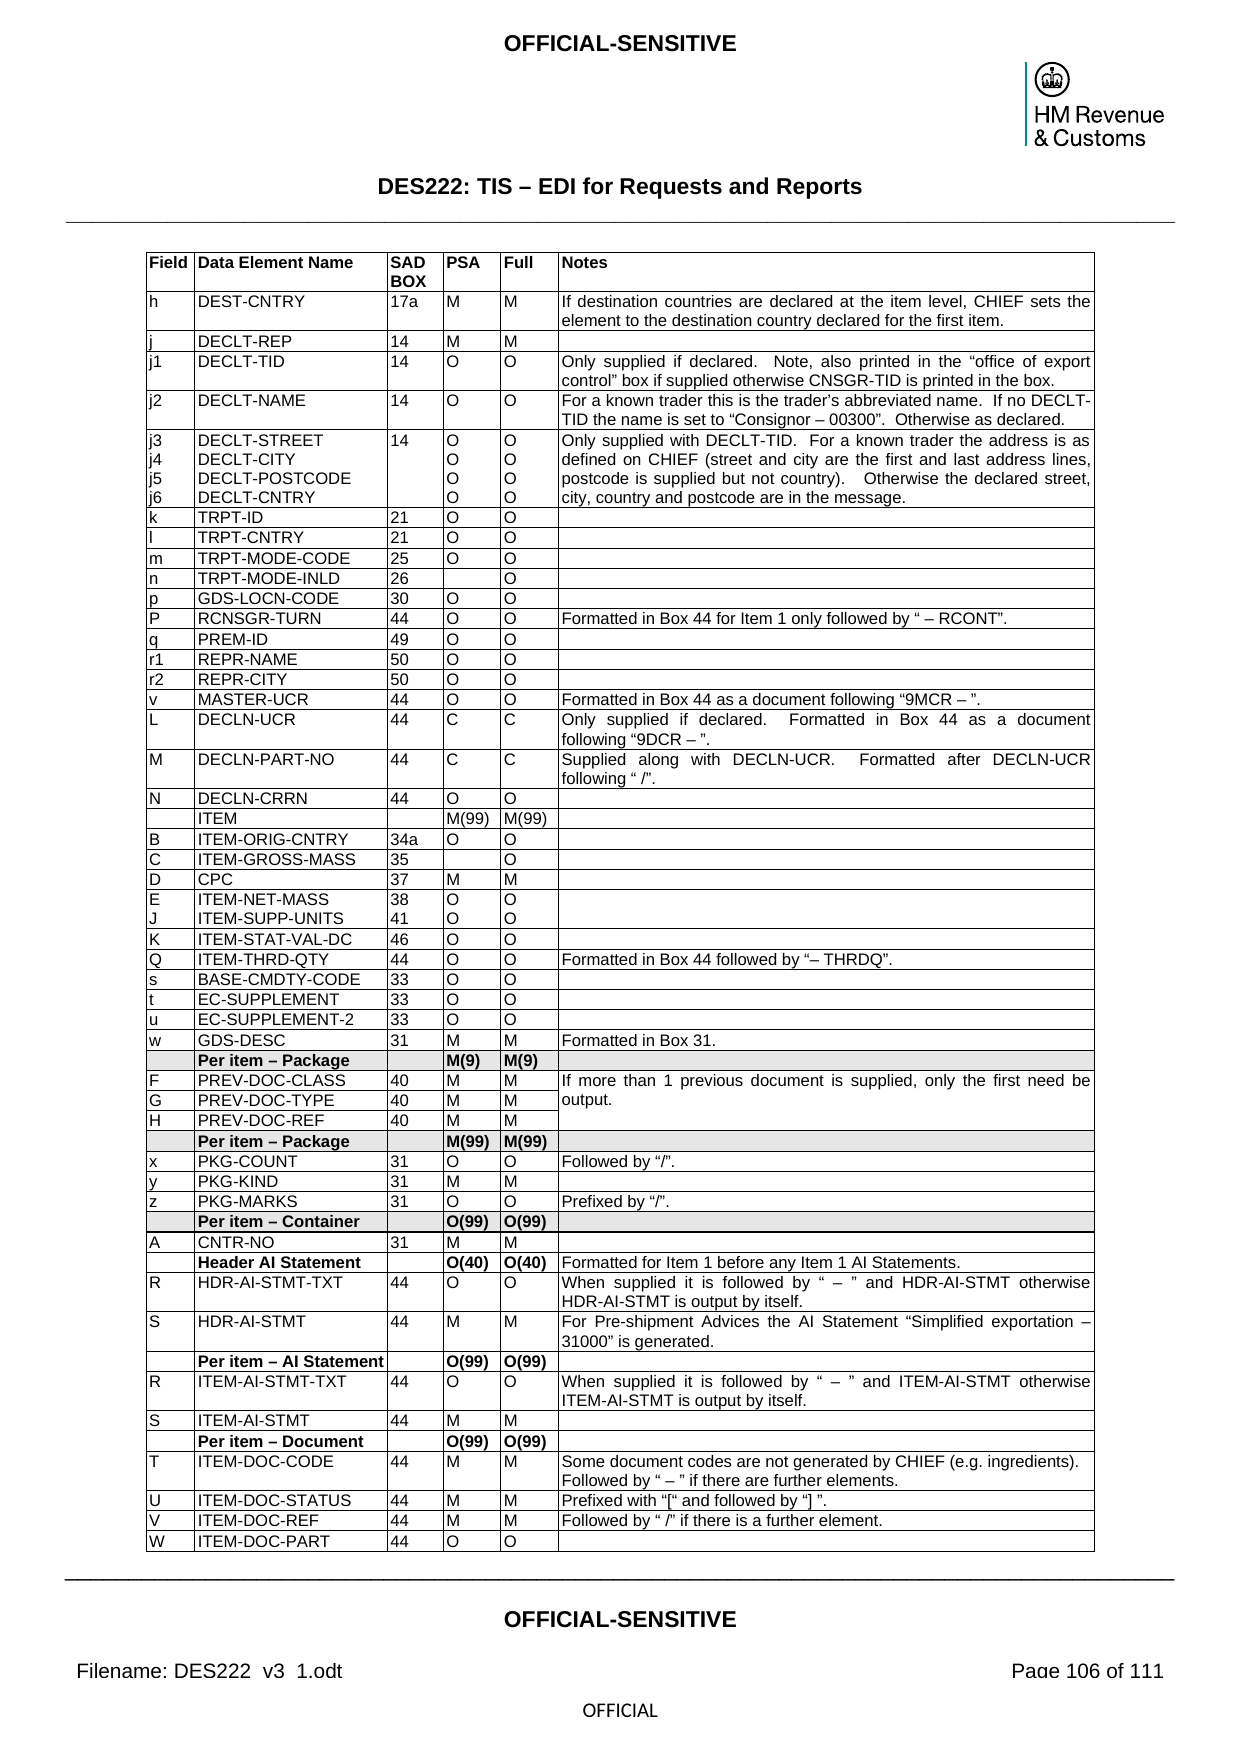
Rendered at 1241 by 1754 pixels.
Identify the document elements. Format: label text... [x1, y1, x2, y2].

table_cell 44 [388, 1511, 443, 1530]
table_cell [559, 850, 1094, 869]
table_cell T [147, 1452, 194, 1490]
table_cell MASTER-UCR [195, 690, 387, 709]
table_cell Formatted in Box 44 as a document following “9MCR – ”. [559, 690, 1094, 709]
table_cell ITEM-AI-STMT [195, 1411, 387, 1430]
table_cell O [444, 1273, 500, 1311]
table_cell k [147, 508, 194, 527]
table_cell w [147, 1030, 194, 1049]
table_cell l [147, 528, 194, 547]
table_cell ITEM-DOC-STATUS [195, 1491, 387, 1510]
table_cell 33 [388, 1010, 443, 1029]
table_cell [559, 970, 1094, 989]
table_cell 50 [388, 670, 443, 689]
table_cell 14 [388, 430, 443, 507]
table_cell O [444, 589, 500, 608]
table_cell [388, 1131, 443, 1151]
table_cell 21 [388, 508, 443, 527]
table_cell u [147, 1010, 194, 1029]
table_cell [559, 870, 1094, 889]
table_cell 44 [388, 1411, 443, 1430]
table_cell CNTR-NO [195, 1233, 387, 1252]
table_cell O [501, 890, 558, 909]
table_cell O [444, 789, 500, 808]
table_cell O(99) [444, 1212, 500, 1231]
table_cell [559, 1233, 1094, 1252]
table_cell Per item – Package [195, 1131, 387, 1151]
table_cell 33 [388, 990, 443, 1009]
table_cell O [501, 609, 558, 628]
table_cell y [147, 1172, 194, 1191]
table_cell O [501, 1010, 558, 1029]
table_cell M [444, 1030, 500, 1049]
table_cell Per item – AI Statement [195, 1352, 387, 1371]
table_cell O(99) [444, 1431, 500, 1451]
table_cell [559, 1172, 1094, 1191]
table_cell ITEM-ORIG-CNTRY [195, 829, 387, 848]
table_cell M(99) [501, 1131, 558, 1151]
table_cell O [444, 528, 500, 547]
table_cell M [501, 1111, 558, 1130]
table_cell GDS-DESC [195, 1030, 387, 1049]
table_cell Formatted in Box 31. [559, 1030, 1094, 1049]
table_cell [388, 1352, 443, 1371]
table_cell If more than 1 previous document is supplied, only the first need be output. [559, 1071, 1094, 1130]
table_cell [147, 809, 194, 828]
table_cell [559, 670, 1094, 689]
table_cell O(99) [501, 1431, 558, 1451]
table_cell O [501, 508, 558, 527]
table_cell O [444, 1372, 500, 1410]
table_cell M [501, 1172, 558, 1191]
table_cell O [444, 352, 500, 390]
table_cell DEST-CNTRY [195, 292, 387, 330]
table_cell M [501, 1071, 558, 1090]
table_cell O [444, 629, 500, 648]
table_cell Supplied along with DECLN-UCR. Formatted after DECLN-UCR following “ /”. [559, 750, 1094, 788]
table_cell DECLT-STREET DECLT-CITY DECLT-POSTCODE DECLT-CNTRY [195, 430, 387, 507]
table_cell HDR-AI-STMT-TXT [195, 1273, 387, 1311]
table_cell L [147, 710, 194, 748]
table_cell M [501, 331, 558, 351]
table_cell M [501, 1312, 558, 1351]
table_cell [147, 1352, 194, 1371]
table_cell ITEM-SUPP-UNITS [195, 909, 387, 928]
table_cell [388, 1253, 443, 1272]
table_cell 31 [388, 1152, 443, 1171]
table_cell 35 [388, 850, 443, 869]
table_cell ITEM-DOC-CODE [195, 1452, 387, 1490]
table_cell M(9) [444, 1051, 500, 1070]
table_cell M [501, 1411, 558, 1430]
table_cell [147, 1253, 194, 1272]
table_cell [147, 1212, 194, 1231]
table_cell [559, 909, 1094, 928]
table_cell 34a [388, 829, 443, 848]
table_cell PREV-DOC-REF [195, 1111, 387, 1130]
table_cell Only supplied if declared. Note, also printed in the “office of export control” box if supplied otherwise CNSGR-TID is printed in the box. [559, 352, 1094, 390]
table_cell O [501, 1531, 558, 1551]
table_cell n [147, 569, 194, 588]
table_cell M [147, 750, 194, 788]
table_cell O [444, 549, 500, 568]
table_cell t [147, 990, 194, 1009]
table_cell [147, 1051, 194, 1070]
table_cell O [501, 1192, 558, 1211]
table_cell O [501, 850, 558, 869]
table_cell TRPT-MODE-INLD [195, 569, 387, 588]
table_cell RCNSGR-TURN [195, 609, 387, 628]
table_cell [559, 1352, 1094, 1371]
table_cell C [444, 710, 500, 748]
table_cell B [147, 829, 194, 848]
table_cell [559, 1212, 1094, 1231]
table_cell V [147, 1511, 194, 1530]
table_cell [444, 569, 500, 588]
table_cell O [444, 690, 500, 709]
table_cell M [444, 1233, 500, 1252]
table_cell O O O O [501, 430, 558, 507]
table_cell 44 [388, 609, 443, 628]
table_cell Per item – Document [195, 1431, 387, 1451]
table_cell DECLT-REP [195, 331, 387, 351]
table_header Full [501, 253, 558, 291]
table_cell PREM-ID [195, 629, 387, 648]
table_cell HDR-AI-STMT [195, 1312, 387, 1351]
table_cell C [501, 710, 558, 748]
table_cell 14 [388, 331, 443, 351]
table_cell K [147, 929, 194, 948]
table_cell PREV-DOC-TYPE [195, 1091, 387, 1110]
table_cell M [501, 1491, 558, 1510]
table_cell 26 [388, 569, 443, 588]
table_cell r2 [147, 670, 194, 689]
table_cell DECLT-TID [195, 352, 387, 390]
table_cell ITEM-NET-MASS [195, 890, 387, 909]
table_cell r1 [147, 650, 194, 669]
table_cell [559, 829, 1094, 848]
table_cell O(99) [501, 1212, 558, 1231]
table_cell O [444, 929, 500, 948]
table_cell Formatted in Box 44 for Item 1 only followed by “ – RCONT”. [559, 609, 1094, 628]
table_cell [559, 1411, 1094, 1430]
table_cell O [501, 950, 558, 969]
table_cell Followed by “/”. [559, 1152, 1094, 1171]
table_cell 44 [388, 1452, 443, 1490]
table_cell Header AI Statement [195, 1253, 387, 1272]
table_cell M [444, 1491, 500, 1510]
table_cell When supplied it is followed by “ – ” and ITEM-AI-STMT otherwise ITEM‑AI‑STMT is output by itself. [559, 1372, 1094, 1410]
table_cell O [444, 950, 500, 969]
table_cell O [444, 609, 500, 628]
table_cell [388, 1431, 443, 1451]
table_cell x [147, 1152, 194, 1171]
table_cell M [501, 1233, 558, 1252]
table_cell O [501, 528, 558, 547]
table_cell [559, 528, 1094, 547]
table_cell 44 [388, 950, 443, 969]
table_cell O [444, 909, 500, 928]
table_cell 37 [388, 870, 443, 889]
table_cell M [501, 1511, 558, 1530]
table_cell ITEM-DOC-REF [195, 1511, 387, 1530]
table_cell m [147, 549, 194, 568]
table_cell 25 [388, 549, 443, 568]
table_cell [559, 1051, 1094, 1070]
table_cell M [444, 1172, 500, 1191]
table_cell PKG-KIND [195, 1172, 387, 1191]
table_cell O [501, 990, 558, 1009]
table_cell 33 [388, 970, 443, 989]
table_cell W [147, 1531, 194, 1551]
table_header SAD BOX [388, 253, 443, 291]
table_cell G [147, 1091, 194, 1110]
table_cell When supplied it is followed by “ – ” and HDR-AI-STMT otherwise HDR‑AI‑STMT is output by itself. [559, 1273, 1094, 1311]
table_cell [559, 1131, 1094, 1151]
table_cell 46 [388, 929, 443, 948]
table_cell 31 [388, 1030, 443, 1049]
table_cell 44 [388, 1312, 443, 1351]
table_header Notes [559, 253, 1094, 291]
table_cell [559, 629, 1094, 648]
table_cell EC-SUPPLEMENT [195, 990, 387, 1009]
table_cell [444, 850, 500, 869]
table_cell A [147, 1233, 194, 1252]
table_cell M(99) [501, 809, 558, 828]
table_cell Prefixed with “[“ and followed by “] ”. [559, 1491, 1094, 1510]
table_cell M [501, 1030, 558, 1049]
table_cell ITEM-STAT-VAL-DC [195, 929, 387, 948]
table_cell O [444, 829, 500, 848]
table_cell j2 [147, 391, 194, 429]
table_cell REPR-NAME [195, 650, 387, 669]
table_cell [559, 990, 1094, 1009]
table_cell M [444, 1452, 500, 1490]
table_cell Only supplied if declared. Formatted in Box 44 as a document following “9DCR – ”. [559, 710, 1094, 748]
table_cell 21 [388, 528, 443, 547]
table_cell [559, 929, 1094, 948]
table_cell z [147, 1192, 194, 1211]
table_cell DECLT-NAME [195, 391, 387, 429]
table_cell [388, 809, 443, 828]
table_cell M(99) [444, 809, 500, 828]
table_cell For Pre-shipment Advices the AI Statement “Simplified exportation – 31000” is generated. [559, 1312, 1094, 1351]
table_cell Only supplied with DECLT-TID. For a known trader the address is as defined on CHIEF (street and city are the first and last address lines, postcode is supplied but not country). Otherwise the declared street, city, country and postcode are in the message. [559, 430, 1094, 507]
table_cell Per item – Container [195, 1212, 387, 1231]
table_cell P [147, 609, 194, 628]
table_cell M [501, 1091, 558, 1110]
table_cell E [147, 890, 194, 909]
table_cell D [147, 870, 194, 889]
table_cell C [501, 750, 558, 788]
table_cell C [444, 750, 500, 788]
table_cell S [147, 1411, 194, 1430]
table_cell [559, 809, 1094, 828]
table_cell DECLN-UCR [195, 710, 387, 748]
table_cell [147, 1131, 194, 1151]
table_cell Per item – Package [195, 1051, 387, 1070]
table_cell O(40) [444, 1253, 500, 1272]
table_cell O O O O [444, 430, 500, 507]
table_cell 44 [388, 710, 443, 748]
table_cell [559, 508, 1094, 527]
table_cell [147, 1431, 194, 1451]
table_cell [388, 1212, 443, 1231]
table_cell O [501, 909, 558, 928]
table_cell 38 [388, 890, 443, 909]
table_cell 44 [388, 1372, 443, 1410]
table_cell Q [147, 950, 194, 969]
table_cell R [147, 1372, 194, 1410]
table_cell 44 [388, 1531, 443, 1551]
table_cell 49 [388, 629, 443, 648]
table_cell REPR-CITY [195, 670, 387, 689]
table_cell s [147, 970, 194, 989]
table_cell DECLN-PART-NO [195, 750, 387, 788]
table_cell O(99) [444, 1352, 500, 1371]
table_cell h [147, 292, 194, 330]
table_cell 40 [388, 1091, 443, 1110]
table_cell CPC [195, 870, 387, 889]
table_cell O [444, 1192, 500, 1211]
table_cell O [444, 391, 500, 429]
table_cell M(9) [501, 1051, 558, 1070]
table_cell Followed by “ /” if there is a further element. [559, 1511, 1094, 1530]
table_cell EC-SUPPLEMENT-2 [195, 1010, 387, 1029]
table_cell 50 [388, 650, 443, 669]
table_header PSA [444, 253, 500, 291]
table_cell 44 [388, 1273, 443, 1311]
table_cell 17a [388, 292, 443, 330]
table_cell O [501, 589, 558, 608]
table_cell ITEM-GROSS-MASS [195, 850, 387, 869]
table_cell O [444, 990, 500, 1009]
table_cell O [501, 569, 558, 588]
table_cell O [501, 829, 558, 848]
table_cell [559, 549, 1094, 568]
table_cell O [501, 789, 558, 808]
table_cell 44 [388, 789, 443, 808]
table_cell [559, 1431, 1094, 1451]
table_cell 14 [388, 391, 443, 429]
table_cell For a known trader this is the trader’s abbreviated name. If no DECLT-TID the name is set to “Consignor – 00300”. Otherwise as declared. [559, 391, 1094, 429]
table_cell j1 [147, 352, 194, 390]
table_cell [559, 789, 1094, 808]
table_cell O [501, 629, 558, 648]
table_cell O [501, 929, 558, 948]
table_cell M(99) [444, 1131, 500, 1151]
table_cell 14 [388, 352, 443, 390]
table_cell J [147, 909, 194, 928]
table_cell M [444, 292, 500, 330]
table_cell O [501, 690, 558, 709]
table_cell [559, 1010, 1094, 1029]
table_cell M [444, 1411, 500, 1430]
table_cell R [147, 1273, 194, 1311]
table_cell M [444, 870, 500, 889]
table_cell 30 [388, 589, 443, 608]
table_cell j [147, 331, 194, 351]
table_cell O [444, 1010, 500, 1029]
table_cell TRPT-MODE-CODE [195, 549, 387, 568]
table_cell O [444, 970, 500, 989]
table_cell M [501, 870, 558, 889]
table_cell TRPT-ID [195, 508, 387, 527]
table_cell 44 [388, 750, 443, 788]
table_cell O [444, 508, 500, 527]
table_cell 31 [388, 1233, 443, 1252]
table_cell H [147, 1111, 194, 1130]
table_cell [559, 890, 1094, 909]
table_cell M [501, 1452, 558, 1490]
table_cell O [444, 1531, 500, 1551]
table_cell 31 [388, 1192, 443, 1211]
table_cell O [444, 1152, 500, 1171]
table_cell O [501, 549, 558, 568]
table_cell ITEM-THRD-QTY [195, 950, 387, 969]
table_cell DECLN-CRRN [195, 789, 387, 808]
table_cell Formatted for Item 1 before any Item 1 AI Statements. [559, 1253, 1094, 1272]
table_cell PKG-COUNT [195, 1152, 387, 1171]
table_cell [559, 569, 1094, 588]
table_cell 44 [388, 1491, 443, 1510]
table_cell 40 [388, 1071, 443, 1090]
table_cell PKG-MARKS [195, 1192, 387, 1211]
table_cell ITEM-DOC-PART [195, 1531, 387, 1551]
table_cell M [444, 1111, 500, 1130]
table_cell PREV-DOC-CLASS [195, 1071, 387, 1090]
table_cell O [501, 650, 558, 669]
table_cell O [501, 1152, 558, 1171]
table_cell p [147, 589, 194, 608]
table_cell Prefixed by “/”. [559, 1192, 1094, 1211]
table_cell O(99) [501, 1352, 558, 1371]
table_cell F [147, 1071, 194, 1090]
table_cell BASE-CMDTY-CODE [195, 970, 387, 989]
table_cell O [444, 890, 500, 909]
table_cell TRPT-CNTRY [195, 528, 387, 547]
table_cell [388, 1051, 443, 1070]
table_cell ITEM [195, 809, 387, 828]
table_cell O [501, 1273, 558, 1311]
table_cell M [444, 1511, 500, 1530]
table_cell 44 [388, 690, 443, 709]
table_cell [559, 589, 1094, 608]
table_cell M [444, 1091, 500, 1110]
table_cell N [147, 789, 194, 808]
table_cell ITEM-AI-STMT-TXT [195, 1372, 387, 1410]
table_cell O [501, 352, 558, 390]
table_cell M [444, 1312, 500, 1351]
table_cell O [501, 391, 558, 429]
table_cell j3 j4 j5 j6 [147, 430, 194, 507]
table_cell 40 [388, 1111, 443, 1130]
table_header Field [147, 253, 194, 291]
table_cell GDS-LOCN-CODE [195, 589, 387, 608]
table_cell M [444, 1071, 500, 1090]
table_cell 31 [388, 1172, 443, 1191]
table_cell [559, 650, 1094, 669]
table_cell M [444, 331, 500, 351]
table_cell M [501, 292, 558, 330]
table_cell O [444, 670, 500, 689]
table_cell [559, 331, 1094, 351]
table_cell O [501, 670, 558, 689]
table_cell O [501, 1372, 558, 1410]
table_cell Some document codes are not generated by CHIEF (e.g. ingredients). Followed by “ – ” if there are further elements. [559, 1452, 1094, 1490]
table_cell O [444, 650, 500, 669]
table_cell q [147, 629, 194, 648]
table_cell 41 [388, 909, 443, 928]
table_cell O [501, 970, 558, 989]
table_cell C [147, 850, 194, 869]
table_header Data Element Name [195, 253, 387, 291]
table_cell If destination countries are declared at the item level, CHIEF sets the element to the destination country declared for the first item. [559, 292, 1094, 330]
table_cell v [147, 690, 194, 709]
table_cell O(40) [501, 1253, 558, 1272]
table_cell S [147, 1312, 194, 1351]
table_cell Formatted in Box 44 followed by “– THRDQ”. [559, 950, 1094, 969]
table_cell U [147, 1491, 194, 1510]
table_cell [559, 1531, 1094, 1551]
